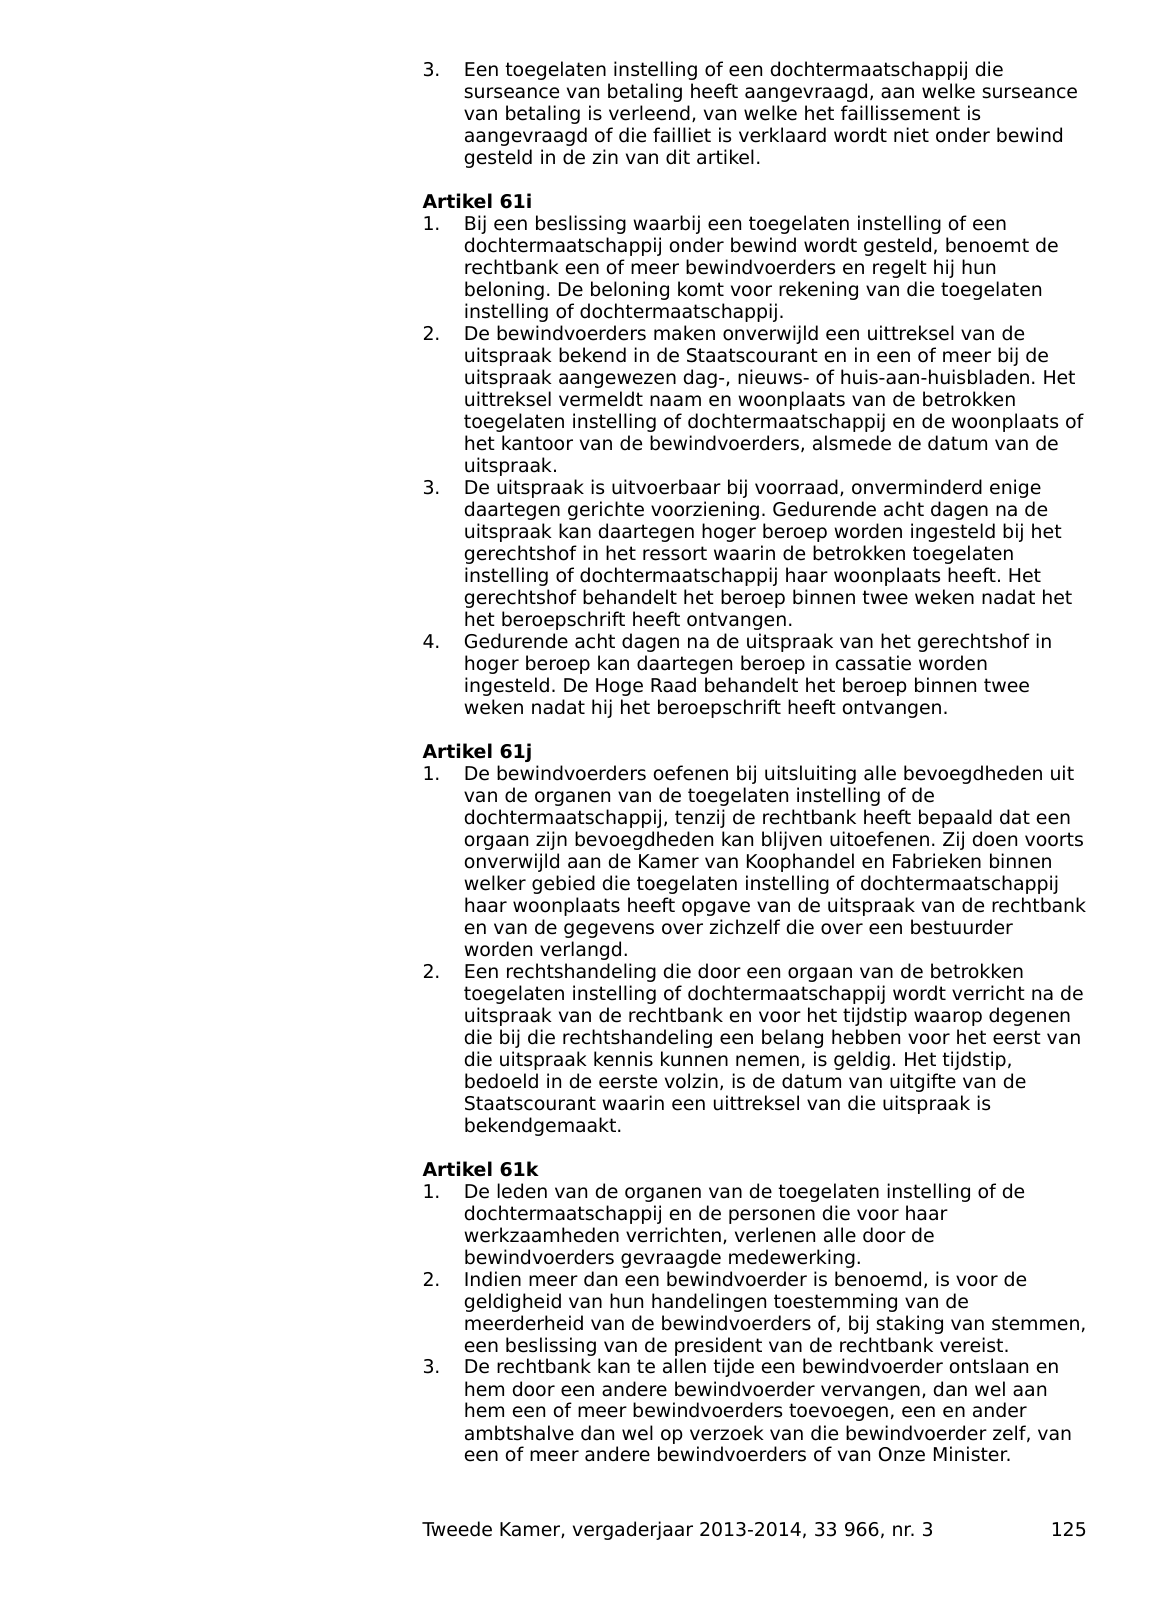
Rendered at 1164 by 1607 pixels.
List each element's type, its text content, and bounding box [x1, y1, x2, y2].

text 3. Een toegelaten instelling of een dochtermaatschappij die surseance van betaling heeft aangevraagd, aan welke surseance van betaling is verleend, van welke het faillissement is aangevraagd of die failliet is verklaard wordt niet onder bewind gesteld in de zin van dit artikel. [422, 59, 1087, 169]
subtitle Artikel 61k [422, 1159, 1087, 1181]
subtitle Artikel 61i [422, 191, 1087, 213]
text 3. De rechtbank kan te allen tijde een bewindvoerder ontslaan en hem door een andere bewindvoerder vervangen, dan wel aan hem een of meer bewindvoerders toevoegen, een en ander ambtshalve dan wel op verzoek van die bewindvoerder zelf, van een of meer andere bewindvoerders of van Onze Minister. [422, 1356, 1087, 1466]
text 3. De uitspraak is uitvoerbaar bij voorraad, onverminderd enige daartegen gerichte voorziening. Gedurende acht dagen na de uitspraak kan daartegen hoger beroep worden ingesteld bij het gerechtshof in het ressort waarin de betrokken toegelaten instelling of dochtermaatschappij haar woonplaats heeft. Het gerechtshof behandelt het beroep binnen twee weken nadat het het beroepschrift heeft ontvangen. [422, 477, 1087, 631]
text 1. De leden van de organen van de toegelaten instelling of de dochtermaatschappij en de personen die voor haar werkzaamheden verrichten, verlenen alle door de bewindvoerders gevraagde medewerking. [422, 1181, 1087, 1268]
subtitle Artikel 61j [422, 741, 1087, 763]
text 2. De bewindvoerders maken onverwijld een uittreksel van de uitspraak bekend in de Staatscourant en in een of meer bij de uitspraak aangewezen dag-, nieuws- of huis-aan-huisbladen. Het uittreksel vermeldt naam en woonplaats van de betrokken toegelaten instelling of dochtermaatschappij en de woonplaats of het kantoor van de bewindvoerders, alsmede de datum van de uitspraak. [422, 323, 1087, 477]
text 1. De bewindvoerders oefenen bij uitsluiting alle bevoegdheden uit van de organen van de toegelaten instelling of de dochtermaatschappij, tenzij de rechtbank heeft bepaald dat een orgaan zijn bevoegdheden kan blijven uitoefenen. Zij doen voorts onverwijld aan de Kamer van Koophandel en Fabrieken binnen welker gebied die toegelaten instelling of dochtermaatschappij haar woonplaats heeft opgave van de uitspraak van de rechtbank en van de gegevens over zichzelf die over een bestuurder worden verlangd. [422, 763, 1087, 961]
text 2. Indien meer dan een bewindvoerder is benoemd, is voor de geldigheid van hun handelingen toestemming van de meerderheid van de bewindvoerders of, bij staking van stemmen, een beslissing van de president van de rechtbank vereist. [422, 1268, 1087, 1356]
text 1. Bij een beslissing waarbij een toegelaten instelling of een dochtermaatschappij onder bewind wordt gesteld, benoemt de rechtbank een of meer bewindvoerders en regelt hij hun beloning. De beloning komt voor rekening van die toegelaten instelling of dochtermaatschappij. [422, 213, 1087, 323]
text 4. Gedurende acht dagen na de uitspraak van het gerechtshof in hoger beroep kan daartegen beroep in cassatie worden ingesteld. De Hoge Raad behandelt het beroep binnen twee weken nadat hij het beroepschrift heeft ontvangen. [422, 631, 1087, 719]
text 2. Een rechtshandeling die door een orgaan van de betrokken toegelaten instelling of dochtermaatschappij wordt verricht na de uitspraak van de rechtbank en voor het tijdstip waarop degenen die bij die rechtshandeling een belang hebben voor het eerst van die uitspraak kennis kunnen nemen, is geldig. Het tijdstip, bedoeld in de eerste volzin, is de datum van uitgifte van de Staatscourant waarin een uittreksel van die uitspraak is bekendgemaakt. [422, 961, 1087, 1136]
